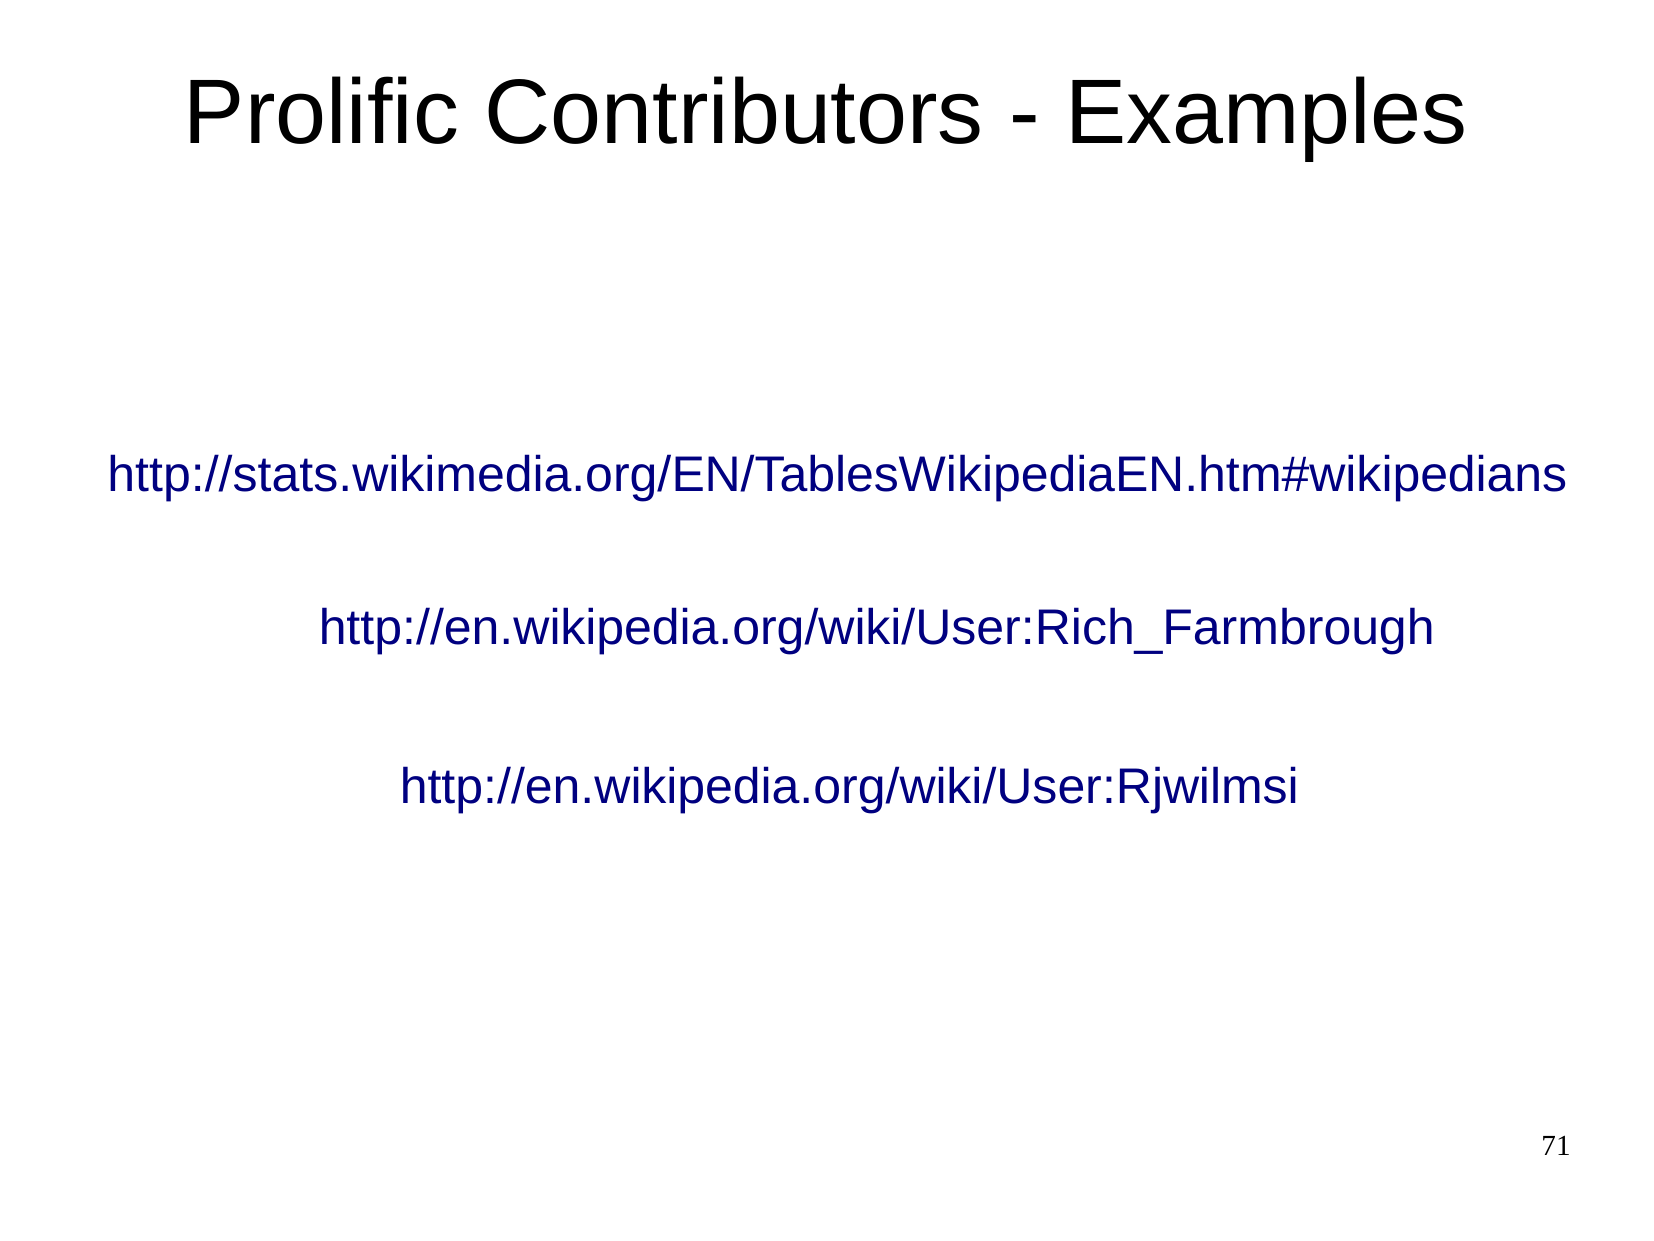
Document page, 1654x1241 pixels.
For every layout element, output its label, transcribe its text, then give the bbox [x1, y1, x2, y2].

text_box http://stats.wikimedia.org/EN/TablesWikipediaEN.htm#wikipedians [57, 438, 1633, 509]
title Prolific Contributors - Examples [82, 8, 1571, 216]
text_box http://en.wikipedia.org/wiki/User:Rich_Farmbrough [303, 591, 1481, 663]
text_box http://en.wikipedia.org/wiki/User:Rjwilmsi [385, 751, 1444, 822]
